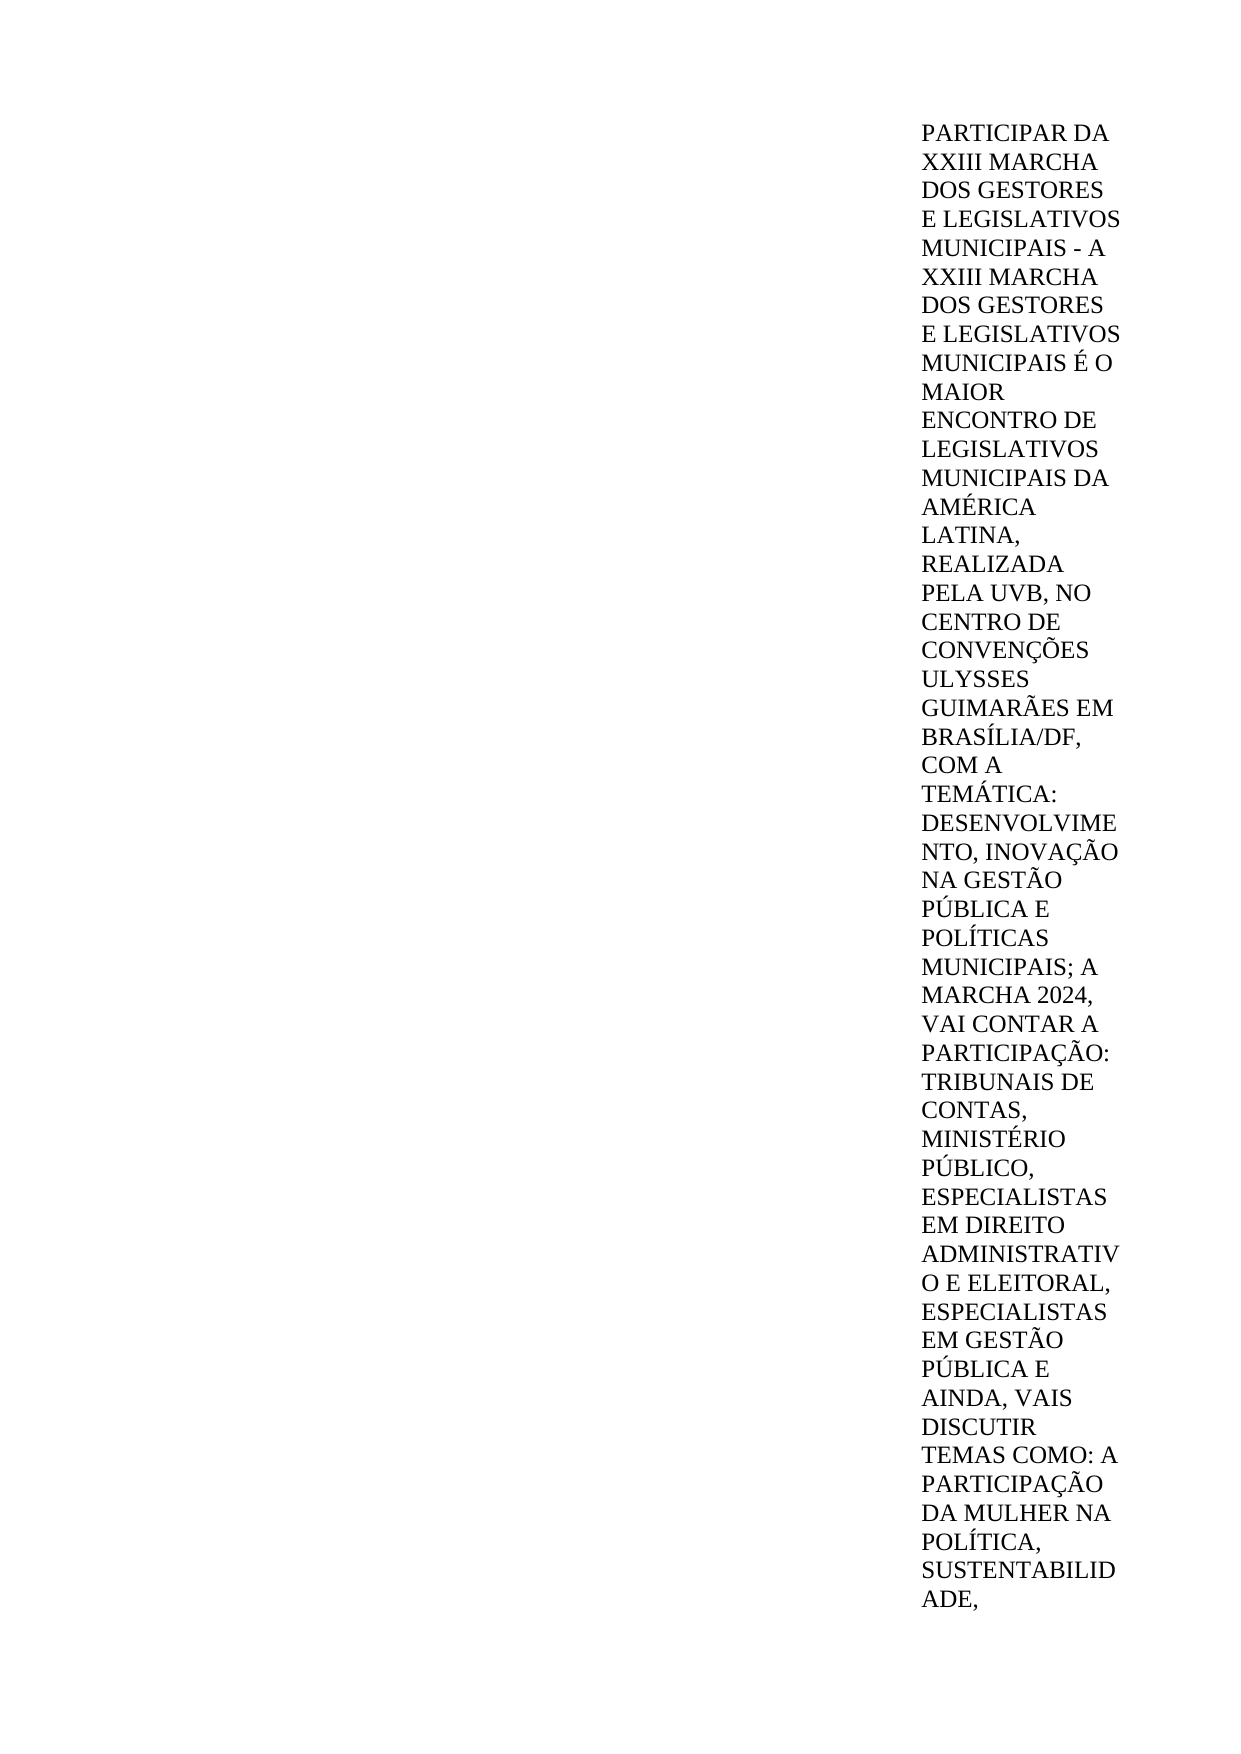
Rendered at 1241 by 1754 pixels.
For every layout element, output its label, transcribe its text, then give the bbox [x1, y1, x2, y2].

table_cell [319, 118, 519, 1613]
table_cell [118, 118, 319, 1613]
table_cell [720, 118, 921, 1613]
table_cell PARTICIPAR DA XXIII MARCHA DOS GESTORES E LEGISLATIVOS MUNICIPAIS - A XXIII MARCHA DOS GESTORES E LEGISLATIVOS MUNICIPAIS É O MAIOR ENCONTRO DE LEGISLATIVOS MUNICIPAIS DA AMÉRICA LATINA, REALIZADA PELA UVB, NO CENTRO DE CONVENÇÕES ULYSSES GUIMARÃES EM BRASÍLIA/DF, COM A TEMÁTICA: DESENVOLVIMENTO, INOVAÇÃO NA GESTÃO PÚBLICA E POLÍTICAS MUNICIPAIS; A MARCHA 2024, VAI CONTAR A PARTICIPAÇÃO: TRIBUNAIS DE CONTAS, MINISTÉRIO PÚBLICO, ESPECIALISTAS EM DIREITO ADMINISTRATIVO E ELEITORAL, ESPECIALISTAS EM GESTÃO PÚBLICA E AINDA, VAIS DISCUTIR TEMAS COMO: A PARTICIPAÇÃO DA MULHER NA POLÍTICA, SUSTENTABILIDADE, [921, 118, 1122, 1613]
table_cell [520, 118, 720, 1613]
